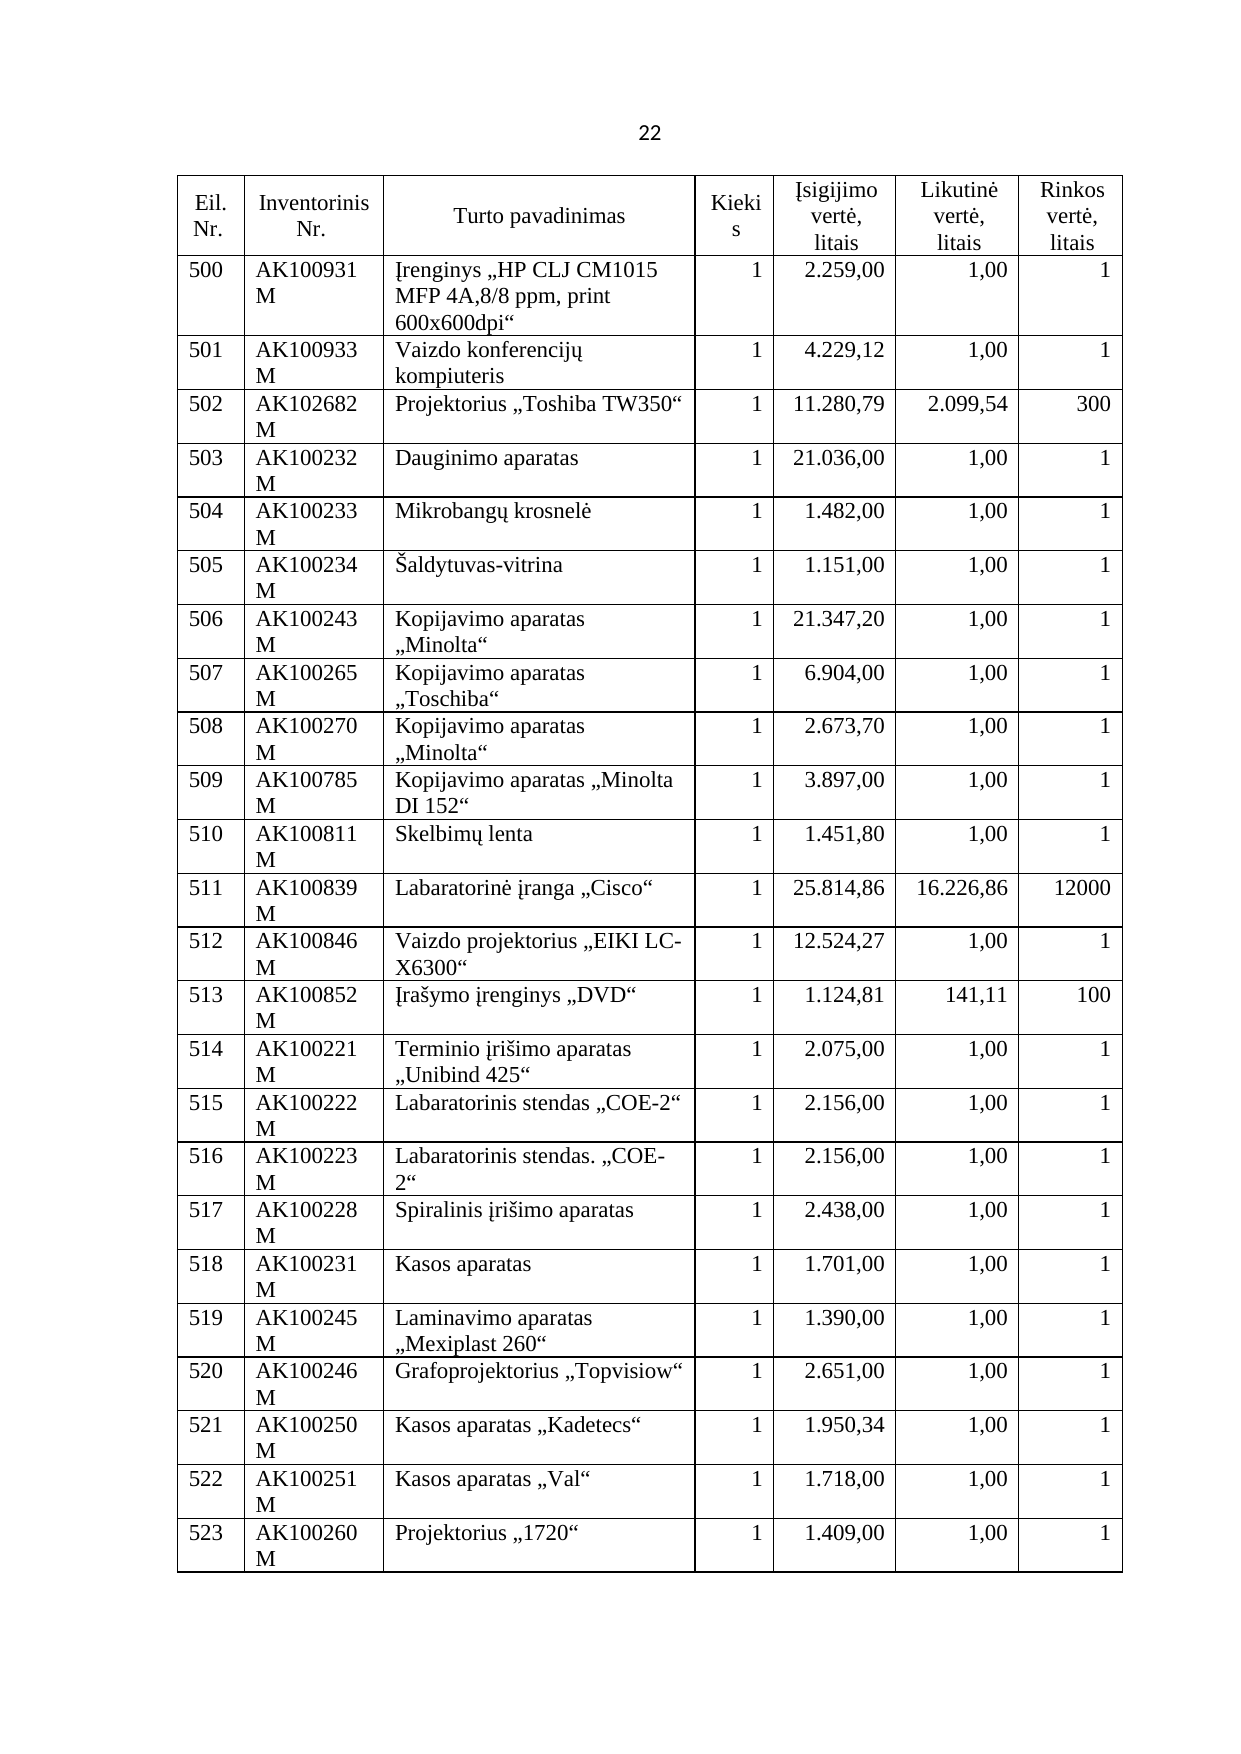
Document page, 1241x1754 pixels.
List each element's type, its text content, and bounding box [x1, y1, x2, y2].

table_cell 2.651,00 [774, 1358, 895, 1410]
table_cell 1.451,80 [774, 820, 895, 873]
table_cell 1 [696, 713, 773, 765]
table_header Turto pavadinimas [384, 176, 694, 255]
table_cell Kopijavimo aparatas „Minolta DI 152“ [384, 766, 694, 819]
table_cell 503 [178, 444, 244, 496]
table_cell 1 [1019, 1196, 1122, 1249]
table_cell 1,00 [896, 336, 1018, 389]
table_cell 1 [1019, 1089, 1122, 1141]
table_cell 1 [696, 981, 773, 1034]
table_cell 515 [178, 1089, 244, 1141]
table_cell Įrašymo įrenginys „DVD“ [384, 981, 694, 1034]
table_cell 506 [178, 605, 244, 658]
table_cell 523 [178, 1519, 244, 1571]
table_cell 1 [696, 1250, 773, 1303]
table_cell 1.409,00 [774, 1519, 895, 1571]
table_cell 1 [696, 551, 773, 604]
table_cell 1 [1019, 1465, 1122, 1518]
table_header Kiekis [696, 176, 773, 255]
table_cell 1 [1019, 713, 1122, 765]
table_cell AK100260M [245, 1519, 383, 1571]
table_cell 1 [1019, 1411, 1122, 1464]
table_cell 1 [1019, 766, 1122, 819]
table_cell Spiralinis įrišimo aparatas [384, 1196, 694, 1249]
table_cell 504 [178, 498, 244, 550]
table_cell 1.390,00 [774, 1304, 895, 1356]
table_cell 1.151,00 [774, 551, 895, 604]
table_cell AK100933M [245, 336, 383, 389]
table_cell 1 [696, 336, 773, 389]
table_cell AK100228M [245, 1196, 383, 1249]
table_cell 1 [1019, 1250, 1122, 1303]
table_cell 520 [178, 1358, 244, 1410]
table_cell 509 [178, 766, 244, 819]
table_cell 1 [1019, 551, 1122, 604]
table_cell 1,00 [896, 1465, 1018, 1518]
table_cell 2.075,00 [774, 1035, 895, 1088]
table_cell 1 [1019, 659, 1122, 711]
table_header Rinkos vertė, litais [1019, 176, 1122, 255]
table_cell Kasos aparatas „Val“ [384, 1465, 694, 1518]
table_cell 1 [1019, 256, 1122, 335]
table_cell 1,00 [896, 766, 1018, 819]
table_cell 1,00 [896, 713, 1018, 765]
table_cell Įrenginys „HP CLJ CM1015 MFP 4A,8/8 ppm, print 600x600dpi“ [384, 256, 694, 335]
table_cell 1 [696, 928, 773, 980]
table_cell AK100250M [245, 1411, 383, 1464]
table_cell 6.904,00 [774, 659, 895, 711]
table_cell AK100246M [245, 1358, 383, 1410]
table_cell 1 [696, 1089, 773, 1141]
table_cell 1,00 [896, 1196, 1018, 1249]
table_cell 501 [178, 336, 244, 389]
table_cell Vaizdo konferencijų kompiuteris [384, 336, 694, 389]
table_cell Grafoprojektorius „Topvisiow“ [384, 1358, 694, 1410]
table_cell 502 [178, 390, 244, 443]
table_cell 21.347,20 [774, 605, 895, 658]
table_cell AK100221M [245, 1035, 383, 1088]
table_cell 512 [178, 928, 244, 980]
table_cell 1,00 [896, 1035, 1018, 1088]
table_cell 12000 [1019, 874, 1122, 926]
table_cell AK100245M [245, 1304, 383, 1356]
table_cell Terminio įrišimo aparatas „Unibind 425“ [384, 1035, 694, 1088]
table_cell 1 [696, 605, 773, 658]
table_cell 508 [178, 713, 244, 765]
table_cell 300 [1019, 390, 1122, 443]
table_cell 1 [696, 1411, 773, 1464]
table_cell 3.897,00 [774, 766, 895, 819]
table_cell 21.036,00 [774, 444, 895, 496]
table_cell AK100265M [245, 659, 383, 711]
table_cell 1,00 [896, 1250, 1018, 1303]
table_cell Šaldytuvas-vitrina [384, 551, 694, 604]
table_cell 25.814,86 [774, 874, 895, 926]
table_cell 1 [696, 874, 773, 926]
table_cell 1 [696, 820, 773, 873]
table_cell Projektorius „Toshiba TW350“ [384, 390, 694, 443]
table_cell 1,00 [896, 659, 1018, 711]
table_cell Laminavimo aparatas „Mexiplast 260“ [384, 1304, 694, 1356]
table_cell AK100785M [245, 766, 383, 819]
table_cell 1 [696, 1519, 773, 1571]
table_cell AK100852M [245, 981, 383, 1034]
table_cell AK100231M [245, 1250, 383, 1303]
table_cell 1 [696, 1196, 773, 1249]
table_cell 1,00 [896, 1143, 1018, 1195]
table_cell 2.259,00 [774, 256, 895, 335]
table_cell 4.229,12 [774, 336, 895, 389]
table_cell 1.701,00 [774, 1250, 895, 1303]
table_cell 1 [696, 1143, 773, 1195]
table_cell AK100243M [245, 605, 383, 658]
table_cell Mikrobangų krosnelė [384, 498, 694, 550]
table_cell 100 [1019, 981, 1122, 1034]
table_cell Kopijavimo aparatas „Minolta“ [384, 713, 694, 765]
table_cell Kopijavimo aparatas „Minolta“ [384, 605, 694, 658]
table_cell 16.226,86 [896, 874, 1018, 926]
table_cell AK100251M [245, 1465, 383, 1518]
table_cell 1 [1019, 1143, 1122, 1195]
table_cell 1.950,34 [774, 1411, 895, 1464]
table_cell AK100233M [245, 498, 383, 550]
table_cell 514 [178, 1035, 244, 1088]
table_cell Labaratorinis stendas. „COE-2“ [384, 1143, 694, 1195]
table_cell 500 [178, 256, 244, 335]
table_cell 1 [696, 1035, 773, 1088]
table_cell 505 [178, 551, 244, 604]
table_cell 2.156,00 [774, 1143, 895, 1195]
table_cell 12.524,27 [774, 928, 895, 980]
table_cell AK100846M [245, 928, 383, 980]
table_cell 1 [696, 444, 773, 496]
table_header Inventorinis Nr. [245, 176, 383, 255]
table_cell 1,00 [896, 605, 1018, 658]
table_cell 1,00 [896, 928, 1018, 980]
table_cell 1,00 [896, 1519, 1018, 1571]
table_cell Kasos aparatas [384, 1250, 694, 1303]
table_cell 1,00 [896, 1411, 1018, 1464]
table_cell 1 [1019, 1035, 1122, 1088]
table_cell AK100270M [245, 713, 383, 765]
table_cell AK100839M [245, 874, 383, 926]
table_header Įsigijimo vertė, litais [774, 176, 895, 255]
table_cell 141,11 [896, 981, 1018, 1034]
table_cell 507 [178, 659, 244, 711]
table_cell 513 [178, 981, 244, 1034]
table_cell 2.673,70 [774, 713, 895, 765]
table_cell 1,00 [896, 1304, 1018, 1356]
table_cell 1 [696, 1465, 773, 1518]
table_cell 1 [696, 390, 773, 443]
table_cell Projektorius „1720“ [384, 1519, 694, 1571]
table_cell 1 [1019, 928, 1122, 980]
table_cell 1,00 [896, 551, 1018, 604]
table_cell 522 [178, 1465, 244, 1518]
table_cell 1 [1019, 498, 1122, 550]
table_cell 1 [1019, 1519, 1122, 1571]
table_cell 1,00 [896, 820, 1018, 873]
table_cell 1 [696, 659, 773, 711]
table_cell AK100811M [245, 820, 383, 873]
table_cell 1 [1019, 1304, 1122, 1356]
table_cell 1 [1019, 336, 1122, 389]
table_cell 2.438,00 [774, 1196, 895, 1249]
table_cell 2.099,54 [896, 390, 1018, 443]
table_cell 1 [696, 1358, 773, 1410]
table_cell Dauginimo aparatas [384, 444, 694, 496]
table_header Eil. Nr. [178, 176, 244, 255]
table_cell Kasos aparatas „Kadetecs“ [384, 1411, 694, 1464]
table_cell 519 [178, 1304, 244, 1356]
table_cell Labaratorinė įranga „Cisco“ [384, 874, 694, 926]
table_cell 1.124,81 [774, 981, 895, 1034]
table_cell 1,00 [896, 1358, 1018, 1410]
table_cell 518 [178, 1250, 244, 1303]
table_cell AK100931M [245, 256, 383, 335]
table_cell 1 [1019, 444, 1122, 496]
table_cell Kopijavimo aparatas „Toschiba“ [384, 659, 694, 711]
table_cell 1,00 [896, 1089, 1018, 1141]
table_cell 11.280,79 [774, 390, 895, 443]
table_cell 517 [178, 1196, 244, 1249]
table_cell AK100222M [245, 1089, 383, 1141]
table_cell 1,00 [896, 498, 1018, 550]
table_cell 1.718,00 [774, 1465, 895, 1518]
table_cell 2.156,00 [774, 1089, 895, 1141]
table_cell 1,00 [896, 444, 1018, 496]
table_cell 516 [178, 1143, 244, 1195]
table_cell 521 [178, 1411, 244, 1464]
table_cell 1 [1019, 605, 1122, 658]
table_cell AK100234M [245, 551, 383, 604]
table_cell 511 [178, 874, 244, 926]
table_cell Labaratorinis stendas „COE-2“ [384, 1089, 694, 1141]
table_cell 1 [696, 1304, 773, 1356]
table_cell 1 [1019, 1358, 1122, 1410]
table_cell Vaizdo projektorius „EIKI LC-X6300“ [384, 928, 694, 980]
table_cell 1 [696, 498, 773, 550]
table_cell Skelbimų lenta [384, 820, 694, 873]
table_cell AK100223M [245, 1143, 383, 1195]
table_cell 1.482,00 [774, 498, 895, 550]
table_header Likutinė vertė, litais [896, 176, 1018, 255]
table_cell 1 [1019, 820, 1122, 873]
table_cell 1 [696, 256, 773, 335]
table_cell 1 [696, 766, 773, 819]
table_cell AK100232M [245, 444, 383, 496]
table_cell 510 [178, 820, 244, 873]
table_cell AK102682M [245, 390, 383, 443]
table_cell 1,00 [896, 256, 1018, 335]
